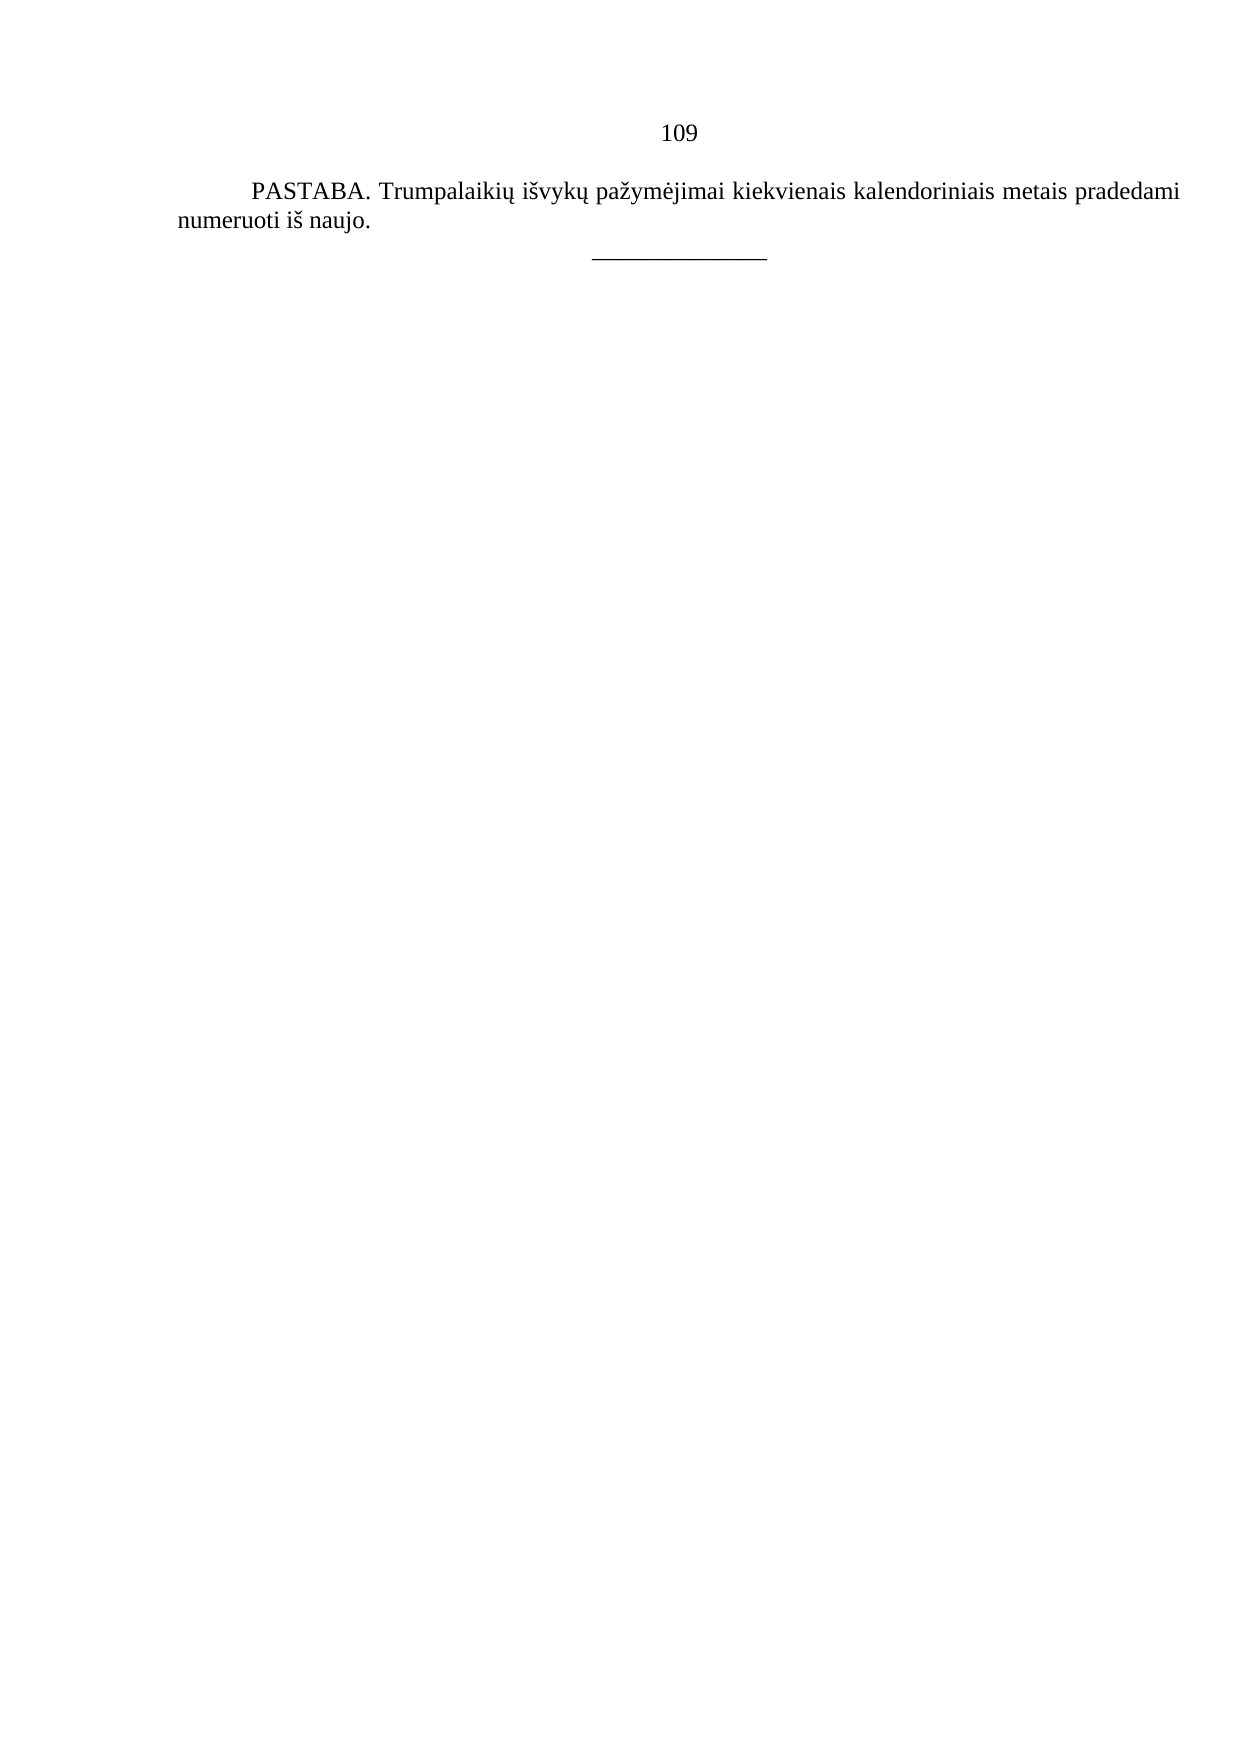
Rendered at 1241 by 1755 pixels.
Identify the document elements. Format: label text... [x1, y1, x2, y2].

text ______________ [177, 234, 1181, 263]
text PASTABA. Trumpalaikių išvykų pažymėjimai kiekvienais kalendoriniais metais pradedami numeruoti iš naujo. [177, 176, 1181, 234]
